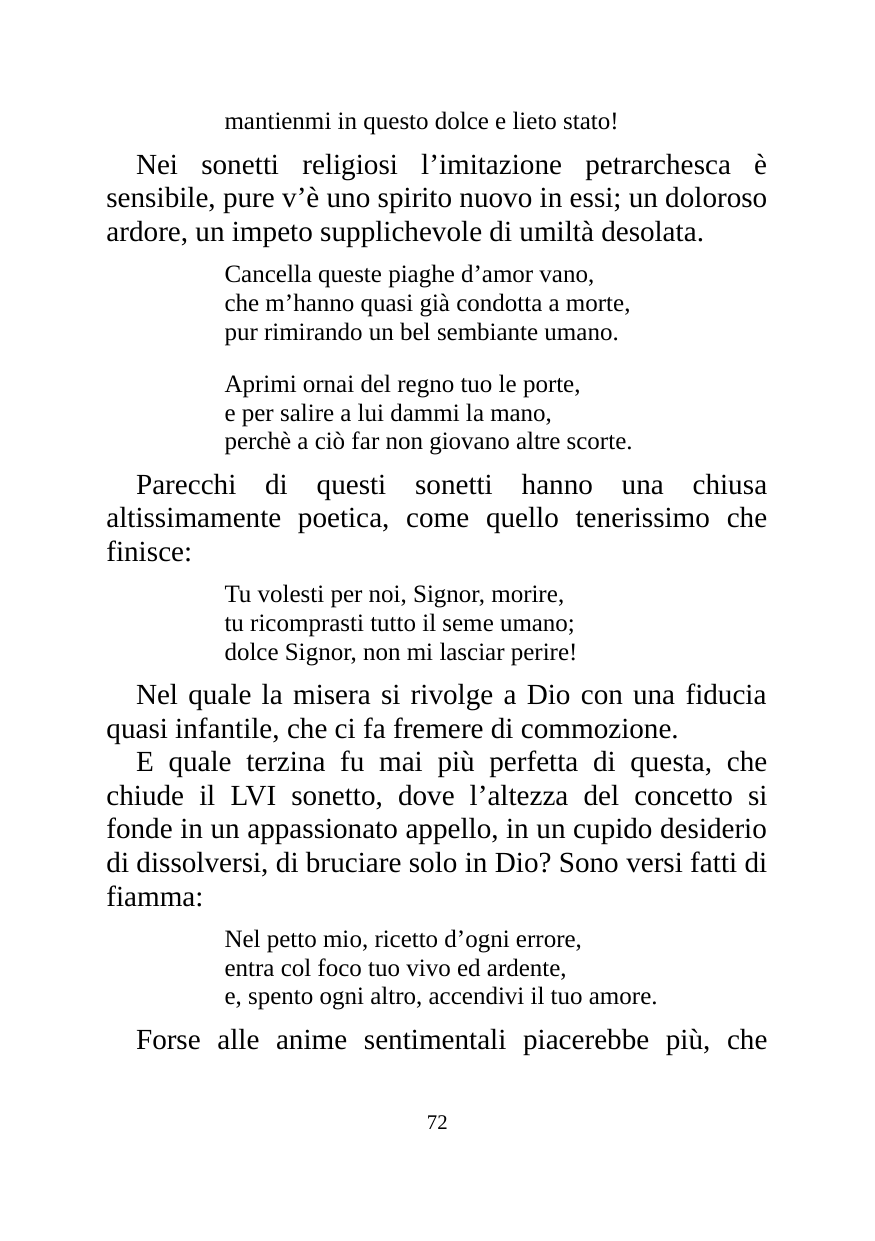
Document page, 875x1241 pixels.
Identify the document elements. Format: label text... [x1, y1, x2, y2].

text Nel quale la misera si rivolge a Dio con una fiducia quasi infantile, che ci fa fremere di commozione. [106, 677, 768, 744]
text E quale terzina fu mai più perfetta di questa, che chiude il LVI sonetto, dove l’altezza del concetto si fonde in un appassionato appello, in un cupido desiderio di dissolversi, di bruciare solo in Dio? Sono versi fatti di fiamma: [106, 744, 768, 912]
text Tu volesti per noi, Signor, morire, tu ricomprasti tutto il seme umano; dolce Signor, non mi lasciar perire! [224, 579, 697, 666]
text Forse alle anime sentimentali piacerebbe più, che [106, 1022, 768, 1056]
text mantienmi in questo dolce e lieto stato! [224, 106, 697, 135]
text Nei sonetti religiosi l’imitazione petrarchesca è sensibile, pure v’è uno spirito nuovo in essi; un doloroso ardore, un impeto supplichevole di umiltà desolata. [106, 147, 768, 247]
text Aprimi ornai del regno tuo le porte, e per salire a lui dammi la mano, perchè a ciò far non giovano altre scorte. [224, 369, 697, 455]
text Cancella queste piaghe d’amor vano, che m’hanno quasi già condotta a morte, pur rimirando un bel sembiante umano. [224, 259, 697, 345]
text Parecchi di questi sonetti hanno una chiusa altissimamente poetica, come quello tenerissimo che finisce: [106, 467, 768, 568]
text Nel petto mio, ricetto d’ogni errore, entra col foco tuo vivo ed ardente, e, spento ogni altro, accendivi il tuo amore. [224, 924, 697, 1010]
